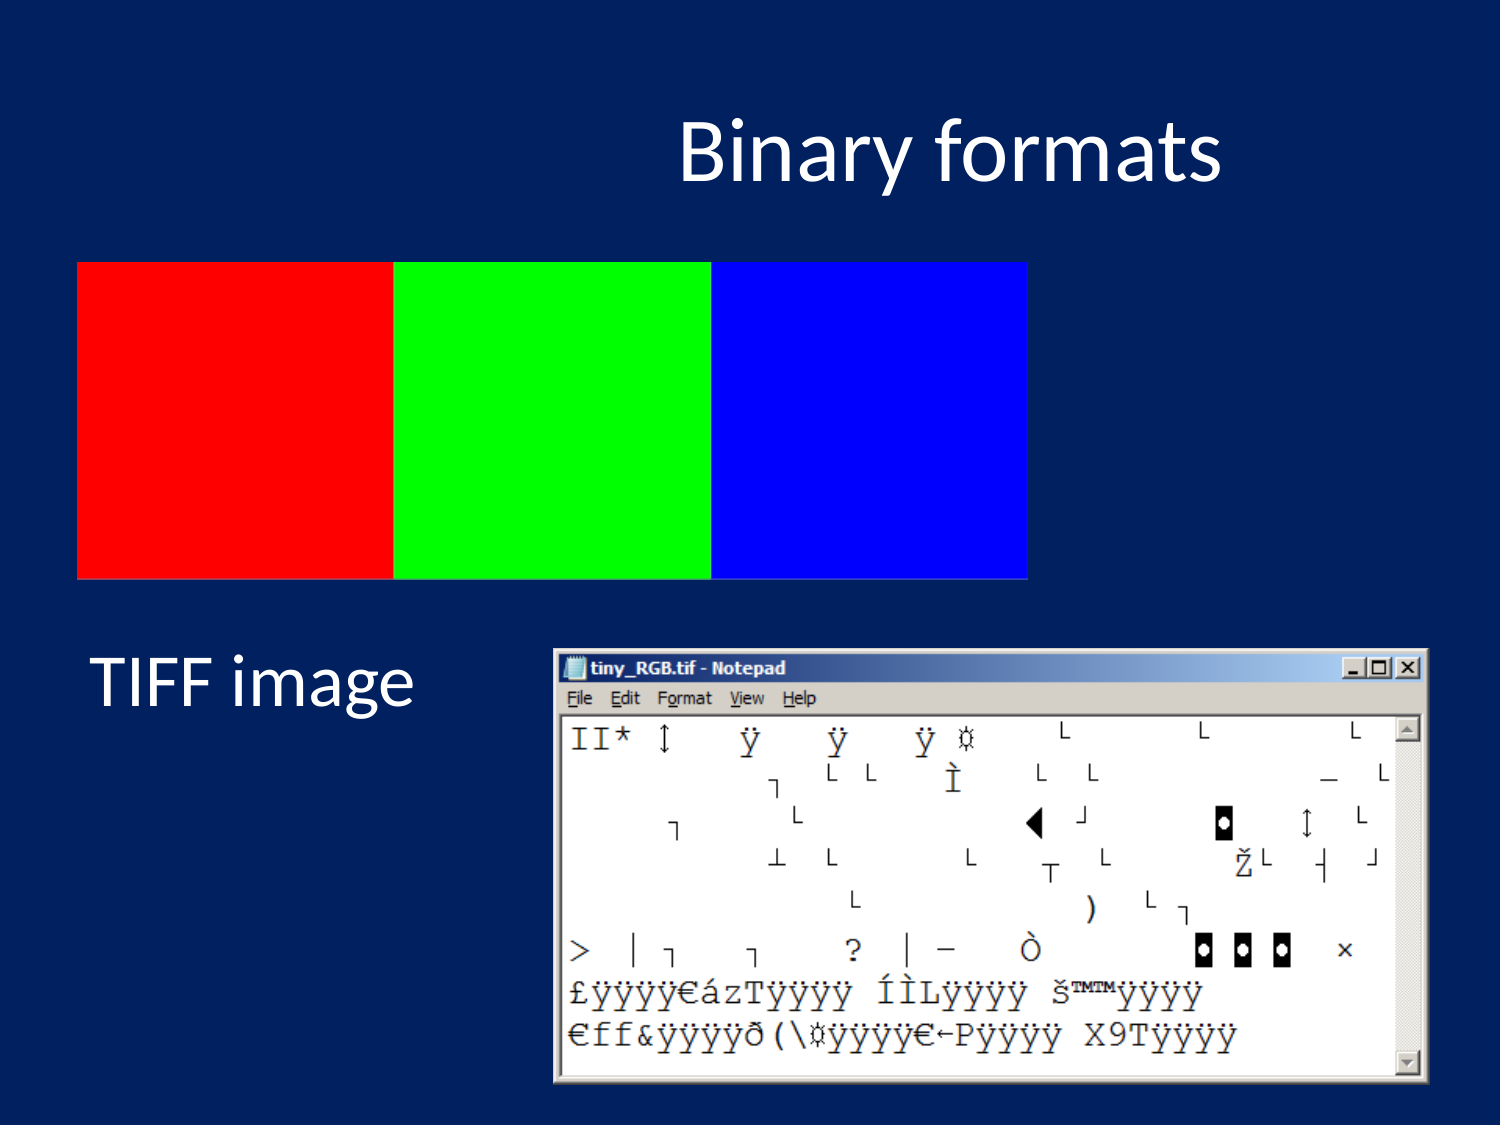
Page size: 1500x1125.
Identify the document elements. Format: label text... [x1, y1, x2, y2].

picture [77, 262, 1028, 580]
text_box TIFF image [74, 624, 553, 730]
text_box Binary formats [662, 82, 1463, 208]
picture [553, 648, 1430, 1085]
